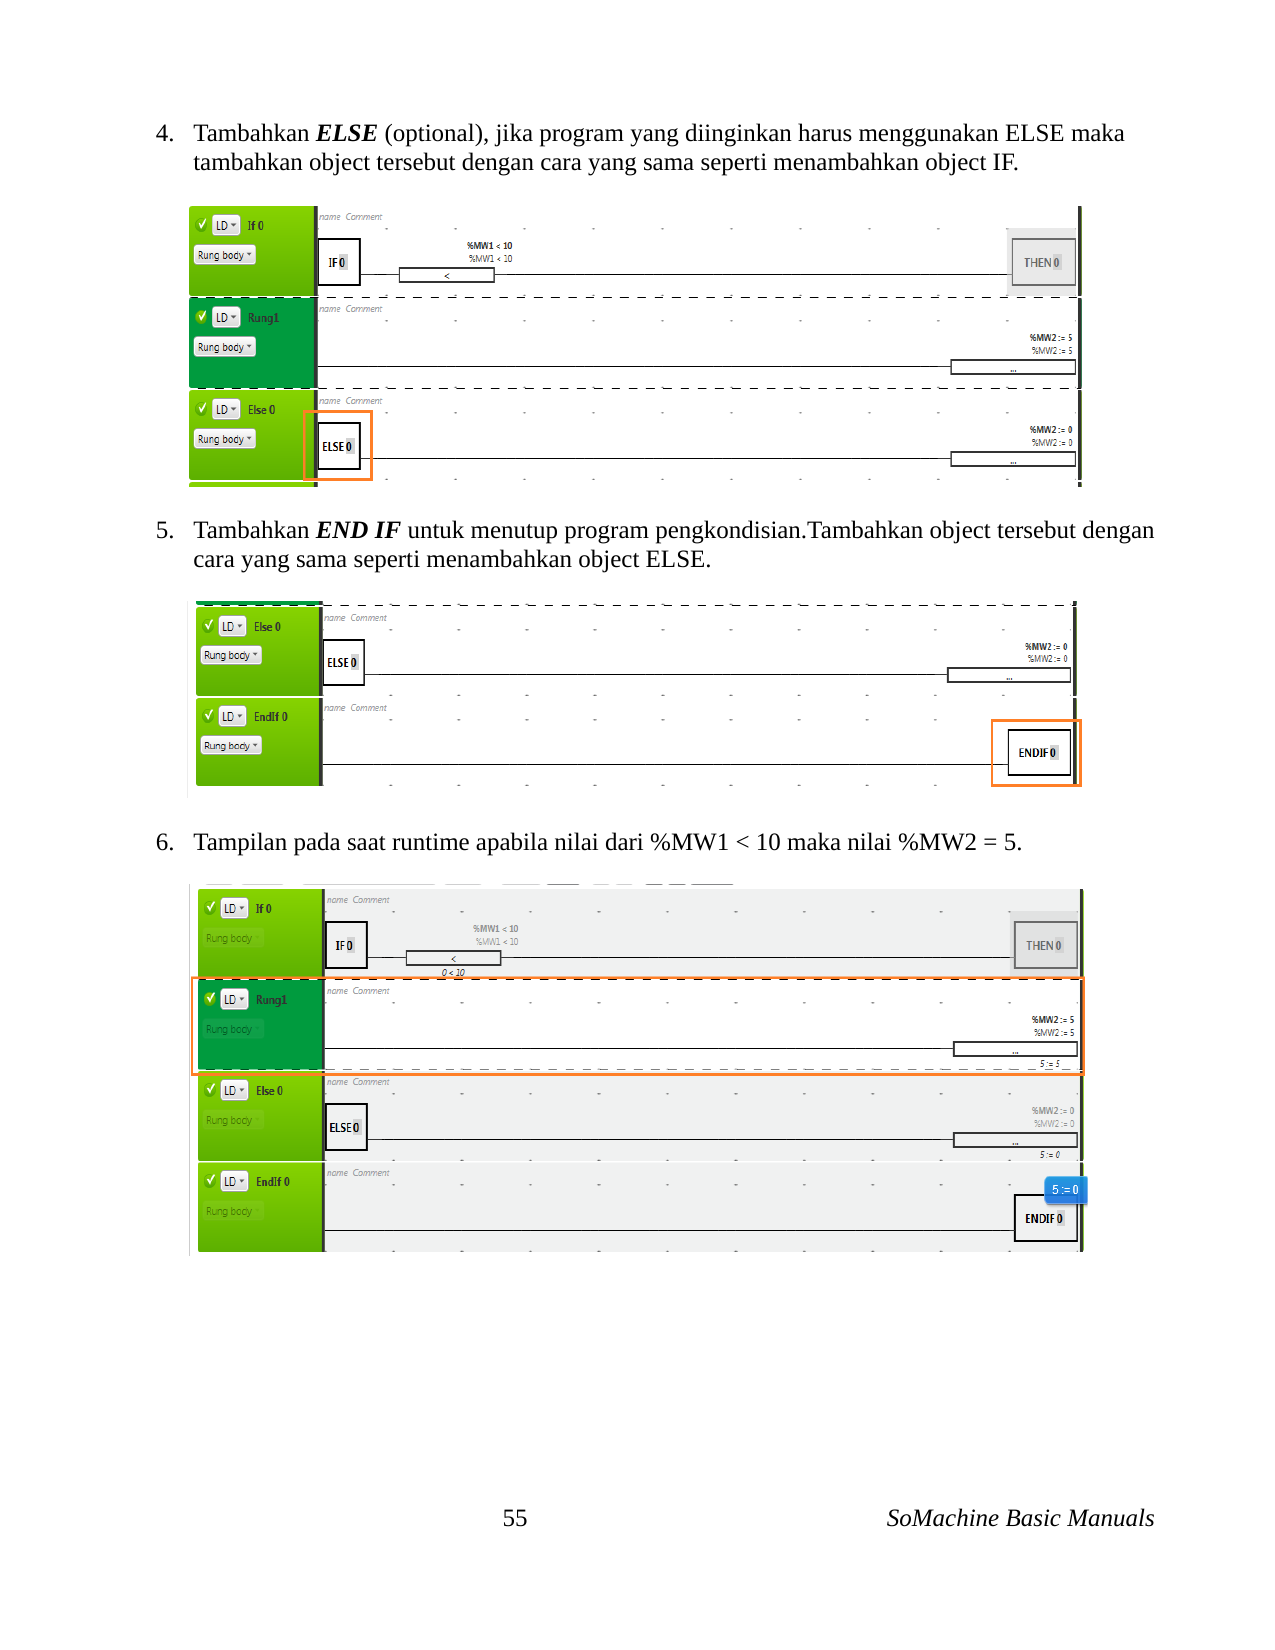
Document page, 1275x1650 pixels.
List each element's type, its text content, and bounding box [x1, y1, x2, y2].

picture [187, 601, 1088, 798]
list Tambahkan ELSE (optional), jika program yang diinginkan harus menggunakan ELSE maka tambahkan object tersebut dengan cara yang sama seperti menambahkan object IF. [156, 118, 1157, 176]
picture [187, 884, 1088, 1256]
list Tampilan pada saat runtime apabila nilai dari %MW1 < 10 maka nilai %MW2 = 5. [156, 827, 1157, 855]
list Tambahkan END IF untuk menutup program pengkondisian.Tambahkan object tersebut dengan cara yang sama seperti menambahkan object ELSE. [156, 515, 1157, 573]
picture [187, 204, 1088, 487]
